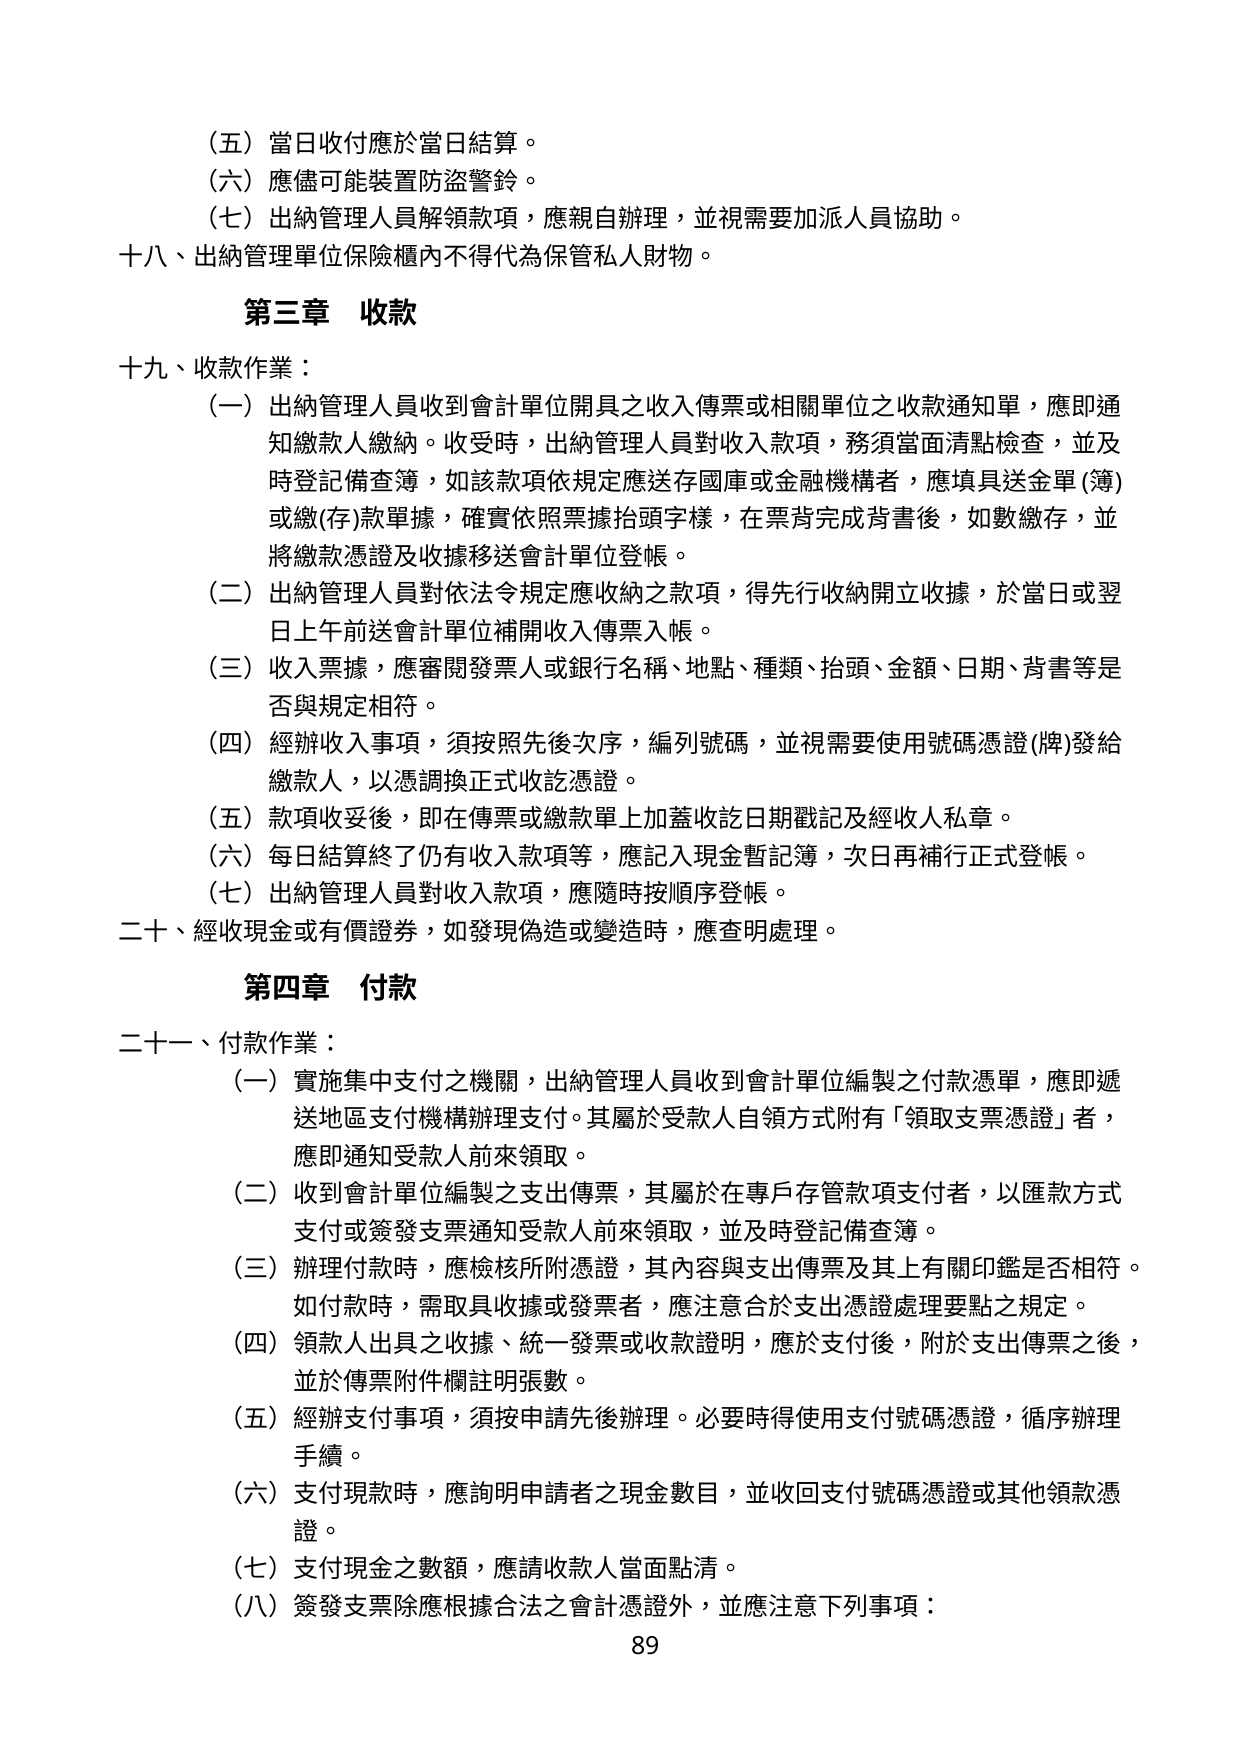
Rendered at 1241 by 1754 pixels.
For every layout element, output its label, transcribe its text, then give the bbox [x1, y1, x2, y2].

text （一）出納管理人員收到會計單位開具之收入傳票或相關單位之收款通知單，應即通知繳款人繳納。收受時，出納管理人員對收入款項，務須當面清點檢查，並及時登記備查簿，如該款項依規定應送存國庫或金融機構者，應填具送金單(簿)或繳(存)款單據，確實依照票據抬頭字樣，在票背完成背書後，如數繳存，並將繳款憑證及收據移送會計單位登帳。 [193, 385, 1122, 573]
text （二）收到會計單位編製之支出傳票，其屬於在專戶存管款項支付者，以匯款方式支付或簽發支票通知受款人前來領取，並及時登記備查簿。 [218, 1173, 1122, 1248]
text （三）收入票據，應審閱發票人或銀行名稱、地點、種類、抬頭、金額、日期、背書等是否與規定相符。 [193, 648, 1122, 723]
text （一）實施集中支付之機關，出納管理人員收到會計單位編製之付款憑單，應即遞送地區支付機構辦理支付。其屬於受款人自領方式附有「領取支票憑證」者，應即通知受款人前來領取。 [218, 1060, 1122, 1173]
text （七）支付現金之數額，應請收款人當面點清。 [218, 1548, 1122, 1585]
text （六）應儘可能裝置防盜警鈴。 [193, 160, 1122, 198]
text （六）每日結算終了仍有收入款項等，應記入現金暫記簿，次日再補行正式登帳。 [193, 835, 1122, 873]
text 二十、經收現金或有價證券，如發現偽造或變造時，應查明處理。 [118, 910, 1122, 948]
text （七）出納管理人員對收入款項，應隨時按順序登帳。 [193, 873, 1122, 910]
text （八）簽發支票除應根據合法之會計憑證外，並應注意下列事項： [218, 1585, 1122, 1623]
text （五）當日收付應於當日結算。 [193, 123, 1122, 160]
text 十九、收款作業： [118, 348, 1122, 385]
text （六）支付現款時，應詢明申請者之現金數目，並收回支付號碼憑證或其他領款憑證。 [218, 1473, 1122, 1548]
text 第四章 付款 [218, 948, 1122, 1023]
text （二）出納管理人員對依法令規定應收納之款項，得先行收納開立收據，於當日或翌日上午前送會計單位補開收入傳票入帳。 [193, 573, 1122, 648]
text （三）辦理付款時，應檢核所附憑證，其內容與支出傳票及其上有關印鑑是否相符。如付款時，需取具收據或發票者，應注意合於支出憑證處理要點之規定。 [218, 1248, 1122, 1323]
text （五）款項收妥後，即在傳票或繳款單上加蓋收訖日期戳記及經收人私章。 [193, 798, 1122, 835]
text 二十一、付款作業： [118, 1023, 1122, 1060]
text 十八、出納管理單位保險櫃內不得代為保管私人財物。 [118, 235, 1122, 273]
text （四）領款人出具之收據、統一發票或收款證明，應於支付後，附於支出傳票之後，並於傳票附件欄註明張數。 [218, 1323, 1122, 1398]
text （五）經辦支付事項，須按申請先後辦理。必要時得使用支付號碼憑證，循序辦理手續。 [218, 1398, 1122, 1473]
text （四）經辦收入事項，須按照先後次序，編列號碼，並視需要使用號碼憑證(牌)發給繳款人，以憑調換正式收訖憑證。 [193, 723, 1122, 798]
text （七）出納管理人員解領款項，應親自辦理，並視需要加派人員協助。 [193, 198, 1122, 235]
text 第三章 收款 [218, 273, 1122, 348]
